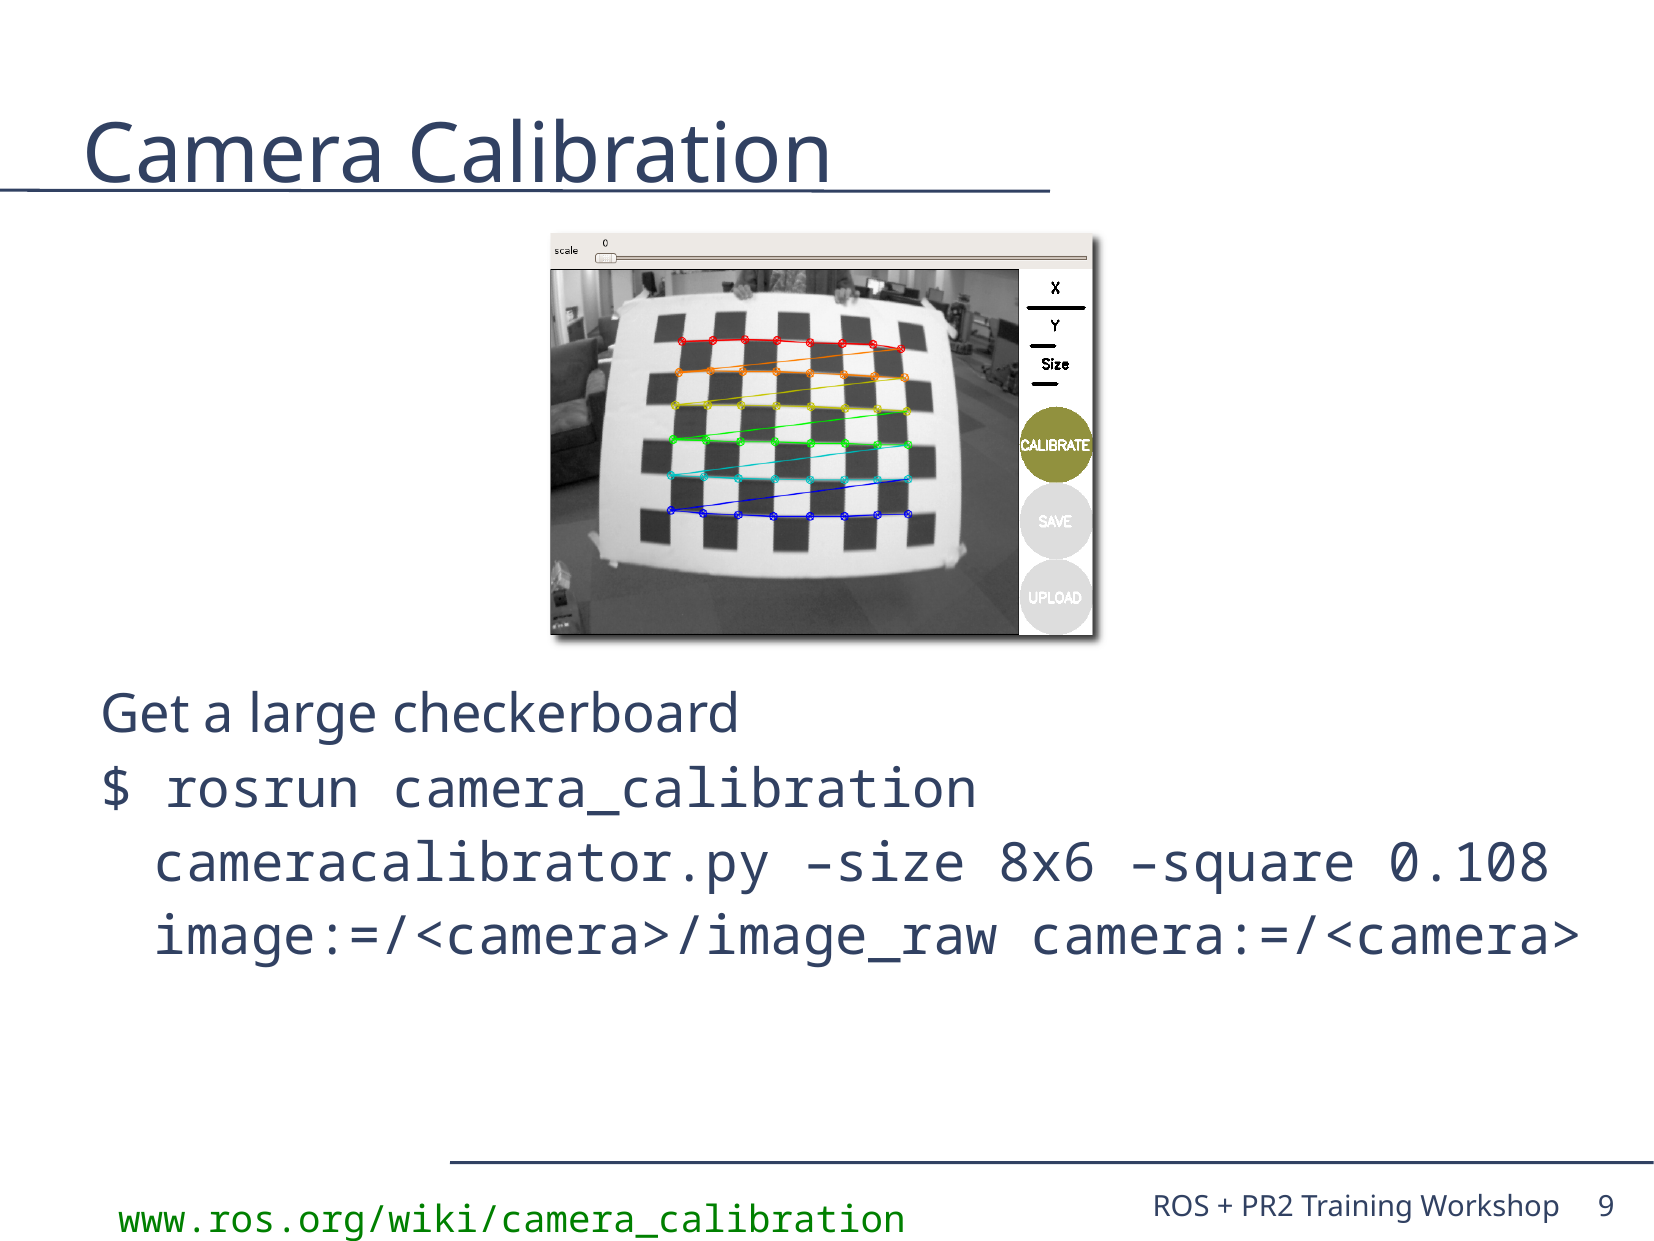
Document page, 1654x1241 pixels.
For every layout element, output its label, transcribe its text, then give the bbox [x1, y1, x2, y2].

list Get a large checkerboard $ rosrun camera_calibration cameracalibrator.py –size 8x6 –square 0.108 image:=/<camera>/image_raw camera:=/<camera> www.ros.org/wiki/camera_calibration [82, 675, 1613, 1163]
picture [545, 227, 1109, 652]
title Camera Calibration [82, 82, 1571, 218]
